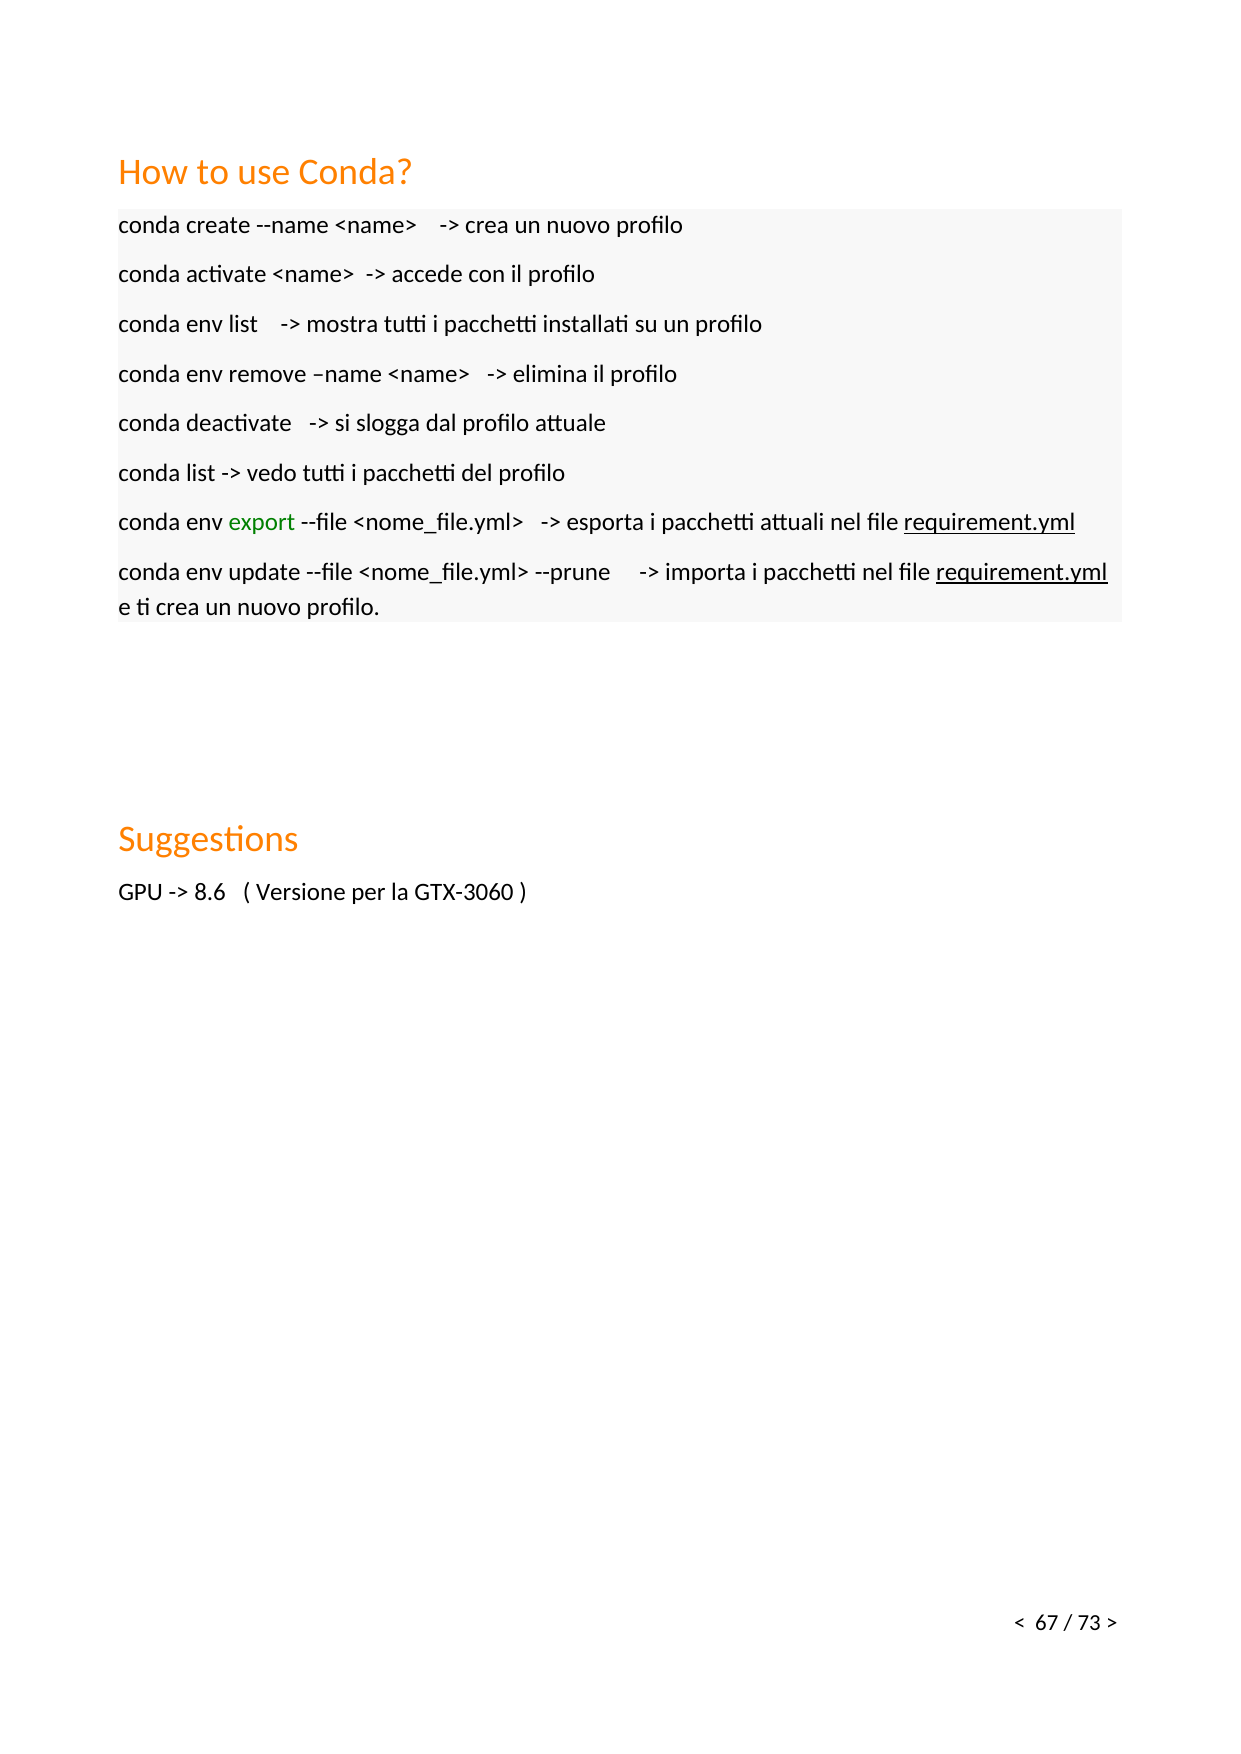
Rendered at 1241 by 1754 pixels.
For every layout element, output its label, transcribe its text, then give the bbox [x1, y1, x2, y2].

text conda list -> vedo tutti i pacchetti del profilo [118, 457, 1122, 487]
text conda create --name <name> -> crea un nuovo profilo [118, 209, 1122, 239]
text conda env list -> mostra tutti i pacchetti installati su un profilo [118, 308, 1122, 339]
text conda env remove –name <name> -> elimina il profilo [118, 358, 1122, 388]
subtitle How to use Conda? [118, 148, 1122, 193]
text conda deactivate -> si slogga dal profilo attuale [118, 407, 1122, 438]
text GPU -> 8.6 ( Versione per la GTX-3060 ) [118, 876, 1122, 906]
subtitle Suggestions [118, 814, 1122, 860]
text conda env export --file <nome_file.yml> -> esporta i pacchetti attuali nel file requirement.yml [118, 507, 1122, 537]
text conda activate <name> -> accede con il profilo [118, 259, 1122, 289]
text conda env update --file <nome_file.yml> --prune -> importa i pacchetti nel file requirement.yml e ti crea un nuovo profilo. [118, 556, 1122, 622]
